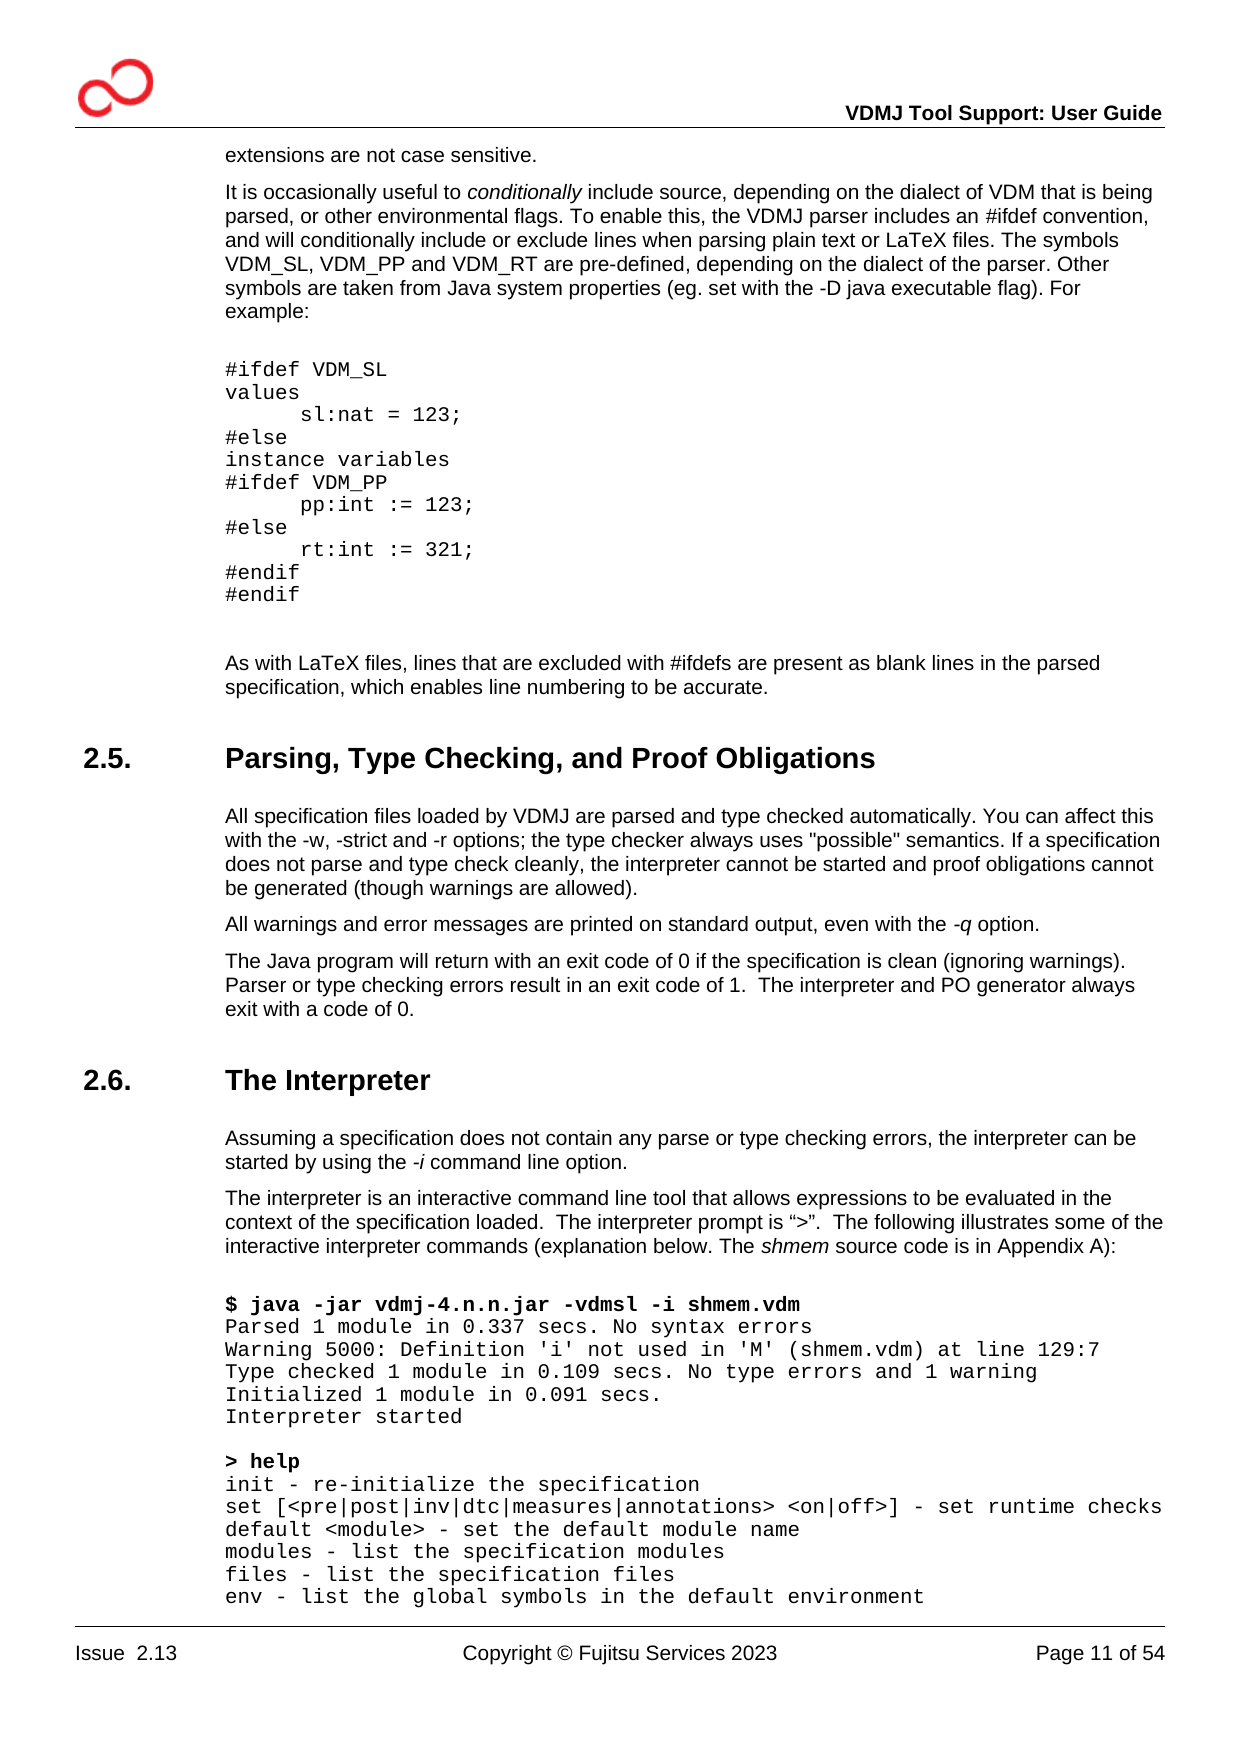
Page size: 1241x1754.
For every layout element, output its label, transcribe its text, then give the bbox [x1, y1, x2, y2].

picture [78, 52, 153, 127]
text Initialized 1 module in 0.091 secs. [225, 1383, 1165, 1406]
text sl:nat = 123; [225, 404, 1165, 426]
text values [225, 381, 1165, 404]
text $ java -jar vdmj-4.n.n.jar -vdmsl -i shmem.vdm [225, 1293, 1165, 1316]
text Type checked 1 module in 0.109 secs. No type errors and 1 warning [225, 1361, 1165, 1383]
text extensions are not case sensitive. [225, 143, 1165, 167]
text files - list the specification files [225, 1563, 1165, 1586]
text #endif [225, 561, 1165, 584]
text It is occasionally useful to conditionally include source, depending on the dialect of VDM that is being parsed, or other environmental flags. To enable this, the VDMJ parser includes an #ifdef convention, and will conditionally include or exclude lines when parsing plain text or LaTeX files. The symbols VDM_SL, VDM_PP and VDM_RT are pre-defined, depending on the dialect of the parser. Other symbols are taken from Java system properties (eg. set with the -D java executable flag). For example: [225, 180, 1165, 324]
text init - re-initialize the specification [225, 1473, 1165, 1496]
text #ifdef VDM_PP [225, 471, 1165, 494]
text #else [225, 426, 1165, 449]
text All specification files loaded by VDMJ are parsed and type checked automatically. You can affect this with the -w, -strict and -r options; the type checker always uses "possible" semantics. If a specification does not parse and type check cleanly, the interpreter cannot be started and proof obligations cannot be generated (though warnings are allowed). [225, 804, 1165, 900]
text Warning 5000: Definition 'i' not used in 'M' (shmem.vdm) at line 129:7 [225, 1338, 1165, 1361]
text rt:int := 321; [225, 539, 1165, 561]
text As with LaTeX files, lines that are excluded with #ifdefs are present as blank lines in the parsed specification, which enables line numbering to be accurate. [225, 651, 1165, 699]
text env - list the global symbols in the default environment [225, 1586, 1165, 1608]
text #endif [225, 584, 1165, 606]
text #else [225, 516, 1165, 539]
text Parsed 1 module in 0.337 secs. No syntax errors [225, 1316, 1165, 1338]
text instance variables [225, 449, 1165, 471]
text set [<pre|post|inv|dtc|measures|annotations> <on|off>] - set runtime checks [225, 1496, 1165, 1518]
text Assuming a specification does not contain any parse or type checking errors, the interpreter can be started by using the -i command line option. [225, 1126, 1165, 1174]
text pp:int := 123; [225, 494, 1165, 516]
subtitle Parsing, Type Checking, and Proof Obligations [75, 742, 1165, 774]
text The interpreter is an interactive command line tool that allows expressions to be evaluated in the context of the specification loaded. The interpreter prompt is “>”. The following illustrates some of the interactive interpreter commands (explanation below. The shmem source code is in Appendix A): [225, 1186, 1165, 1258]
text All warnings and error messages are printed on standard output, even with the -q option. [225, 913, 1165, 937]
text > help [225, 1451, 1165, 1473]
text modules - list the specification modules [225, 1541, 1165, 1563]
text default <module> - set the default module name [225, 1518, 1165, 1541]
subtitle The Interpreter [75, 1063, 1165, 1096]
text #ifdef VDM_SL [225, 359, 1165, 381]
text The Java program will return with an exit code of 0 if the specification is clean (ignoring warnings). Parser or type checking errors result in an exit code of 1. The interpreter and PO generator always exit with a code of 0. [225, 949, 1165, 1021]
text Interpreter started [225, 1406, 1165, 1428]
